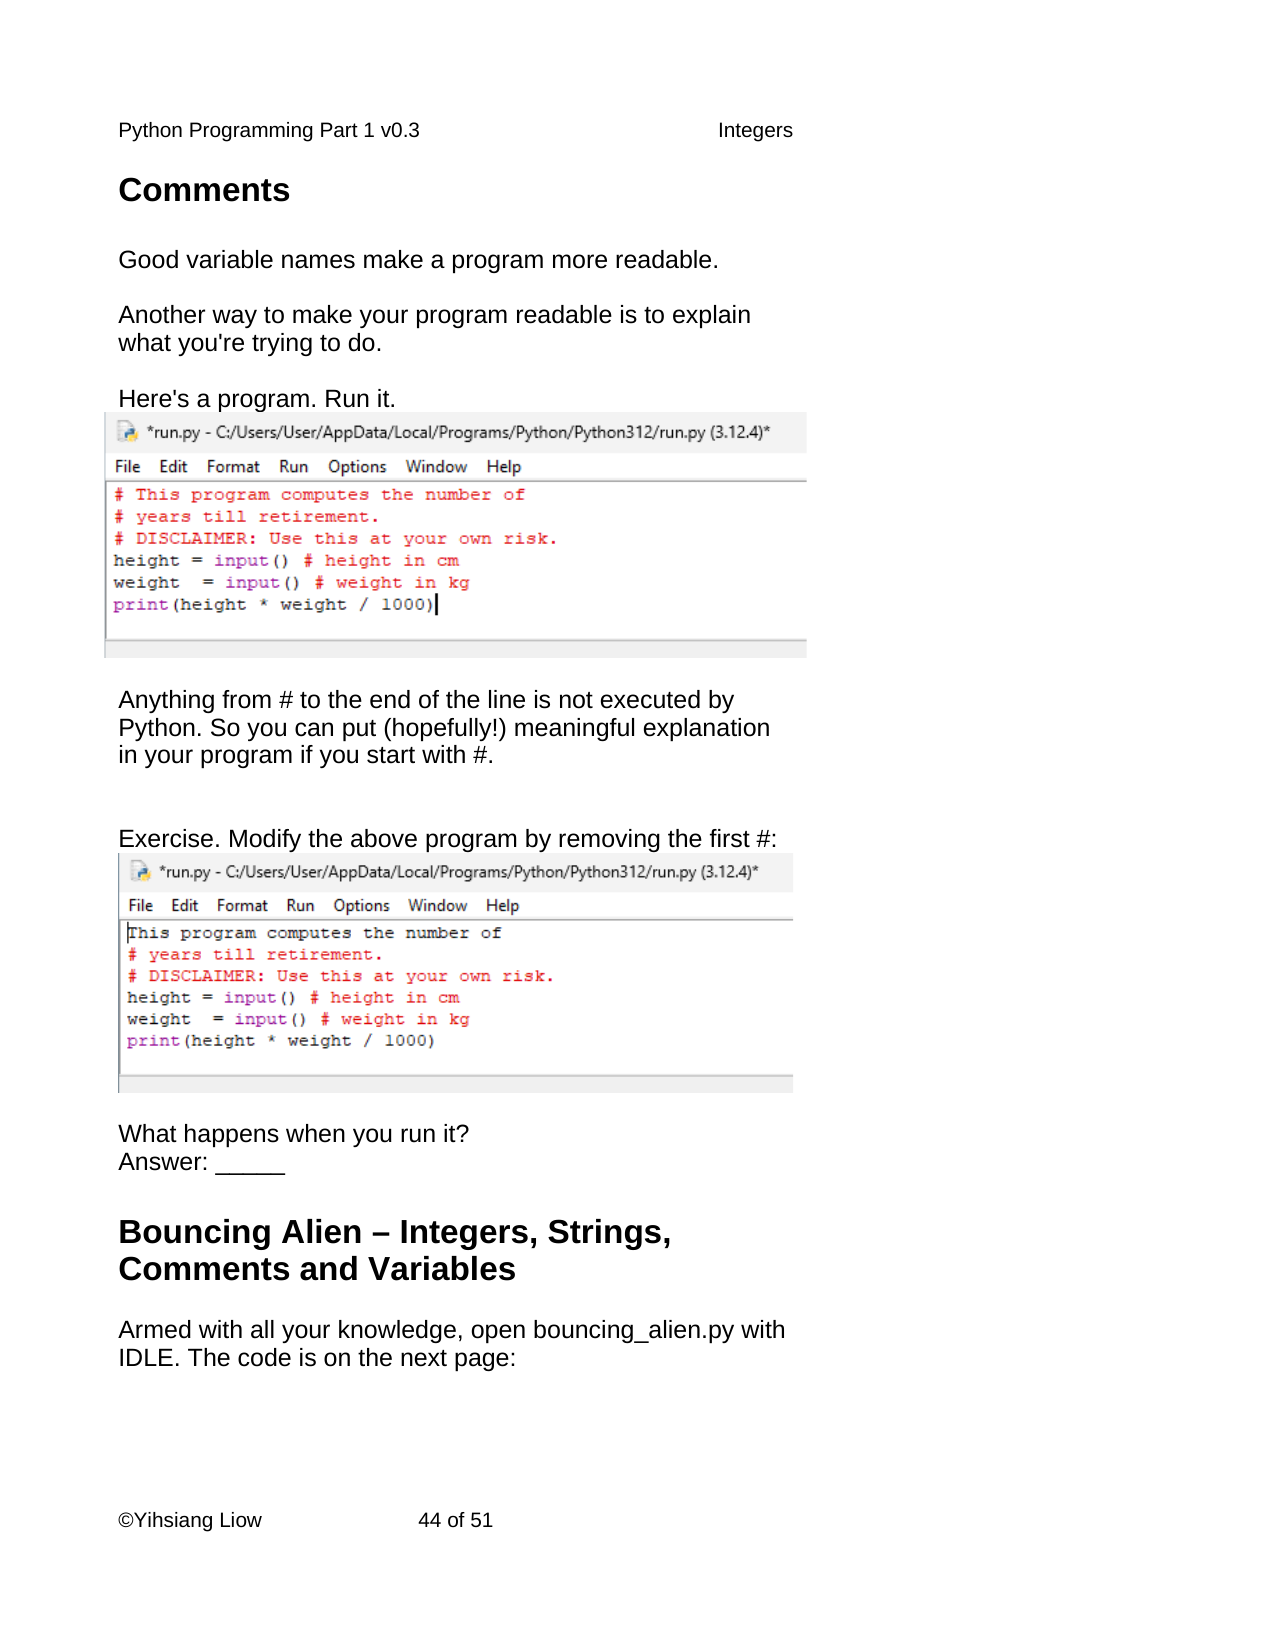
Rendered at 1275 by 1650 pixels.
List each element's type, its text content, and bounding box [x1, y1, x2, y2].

text Exercise. Modify the above program by removing the first #: [118, 825, 793, 853]
text Armed with all your knowledge, open bouncing_alien.py with IDLE. The code is on the next page: [118, 1316, 793, 1372]
text Anything from # to the end of the line is not executed by Python. So you can put (hopefully!) meaningful explanation in your program if you start with #. [118, 686, 793, 769]
picture [104, 412, 807, 658]
text Comments [118, 171, 793, 208]
text Bouncing Alien – Integers, Strings, Comments and Variables [118, 1213, 793, 1288]
text Here's a program. Run it. [118, 385, 793, 412]
text Another way to make your program readable is to explain what you're trying to do. [118, 301, 793, 357]
picture [118, 853, 794, 1093]
text Good variable names make a program more readable. [118, 245, 793, 273]
text What happens when you run it? [118, 1120, 793, 1148]
text Answer: _____ [118, 1148, 793, 1176]
